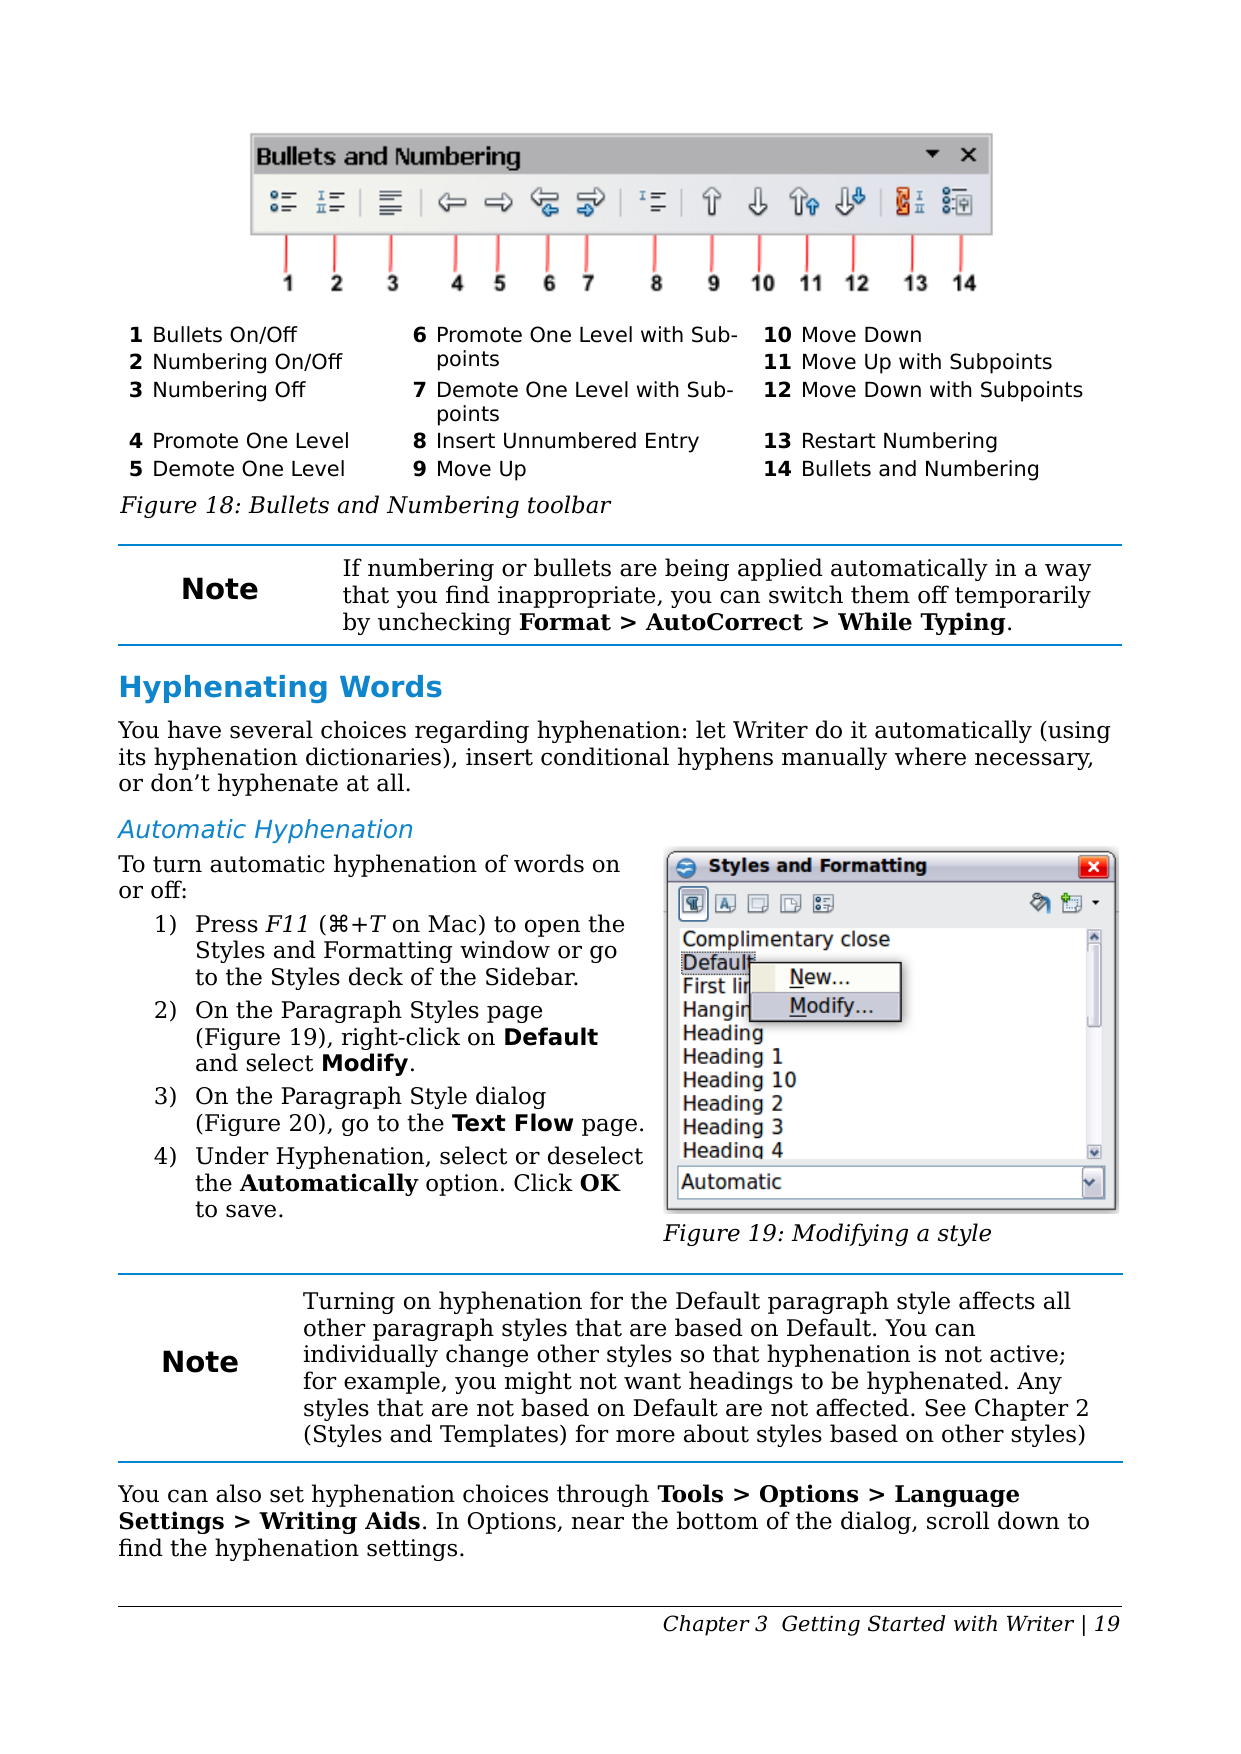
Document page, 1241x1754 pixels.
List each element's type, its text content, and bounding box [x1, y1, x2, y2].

text Figure 18: Bullets and Numbering toolbar [120, 493, 1120, 519]
table_cell Numbering On/Off [146, 348, 397, 375]
table_cell 13 [753, 426, 795, 453]
table_header Move Down [795, 320, 1120, 347]
table_cell 7 [397, 375, 430, 426]
table_header Turning on hyphenation for the Default paragraph style affects all other paragraph styles that are based on Default. You can individually change other styles so that hyphenation is not active; for example, you might not want headings to be hyphenated. Any styles that are not based on Default are not affected. See Chapter 2 (Styles and Templates) for more about styles based on other styles) [281, 1275, 1122, 1461]
subtitle Automatic Hyphenation [118, 815, 1122, 844]
list [663, 1214, 1119, 1221]
table_cell 9 [397, 454, 430, 481]
subtitle Hyphenating Words [118, 671, 1122, 705]
table_cell 14 [753, 454, 795, 481]
table_cell Demote One Level with Sub-points [430, 375, 752, 426]
list On the Paragraph Style dialog (Figure 20), go to the Text Flow page. [177, 1083, 663, 1137]
table_cell Promote One Level [146, 426, 397, 453]
table_cell 8 [397, 426, 430, 453]
table_cell 3 [120, 375, 146, 426]
list On the Paragraph Styles page (Figure 19), right-click on Default and select Modify. [177, 997, 663, 1077]
table_cell Move Up with Subpoints [795, 348, 1120, 375]
picture [247, 130, 993, 308]
table_header 1 [120, 320, 146, 347]
table_cell 5 [120, 454, 146, 481]
table_cell Move Down with Subpoints [795, 375, 1120, 426]
list Under Hyphenation, select or deselect the Automatically option. Click OK to save. [177, 1143, 663, 1223]
table_cell Restart Numbering [795, 426, 1120, 453]
table_header Note [118, 546, 321, 644]
table_cell 2 [120, 348, 146, 375]
table_cell Bullets and Numbering [795, 454, 1120, 481]
list Press F11 (z+T on Mac) to open the Styles and Formatting window or go to the Styles deck of the Sidebar. [177, 911, 663, 991]
table_header Note [118, 1275, 281, 1461]
picture [663, 846, 1120, 1214]
table_cell Insert Unnumbered Entry [430, 426, 752, 453]
text You can also set hyphenation choices through Tools > Options > Language Settings > Writing Aids. In Options, near the bottom of the dialog, scroll down to find the hyphenation settings. [118, 1481, 1122, 1562]
table_cell Move Up [430, 454, 752, 481]
table_cell 12 [753, 375, 795, 426]
table_header Promote One Level with Sub-points [430, 320, 752, 375]
table_header 6 [397, 320, 430, 375]
text Figure 19: Modifying a style [663, 1221, 1119, 1247]
list You have several choices regarding hyphenation: let Writer do it automatically (using its hyphenation dictionaries), insert conditional hyphens manually where necessary, or don’t hyphenate at all. [118, 717, 1122, 797]
table_header 10 [753, 320, 795, 347]
table_cell 11 [753, 348, 795, 375]
table_cell Demote One Level [146, 454, 397, 481]
table_header If numbering or bullets are being applied automatically in a way that you find inappropriate, you can switch them off temporarily by unchecking Format > AutoCorrect > While Typing. [321, 546, 1122, 644]
table_header Bullets On/Off [146, 320, 397, 347]
table_cell Numbering Off [146, 375, 397, 426]
list To turn automatic hyphenation of words on or off: [118, 851, 663, 904]
table_cell 4 [120, 426, 146, 453]
